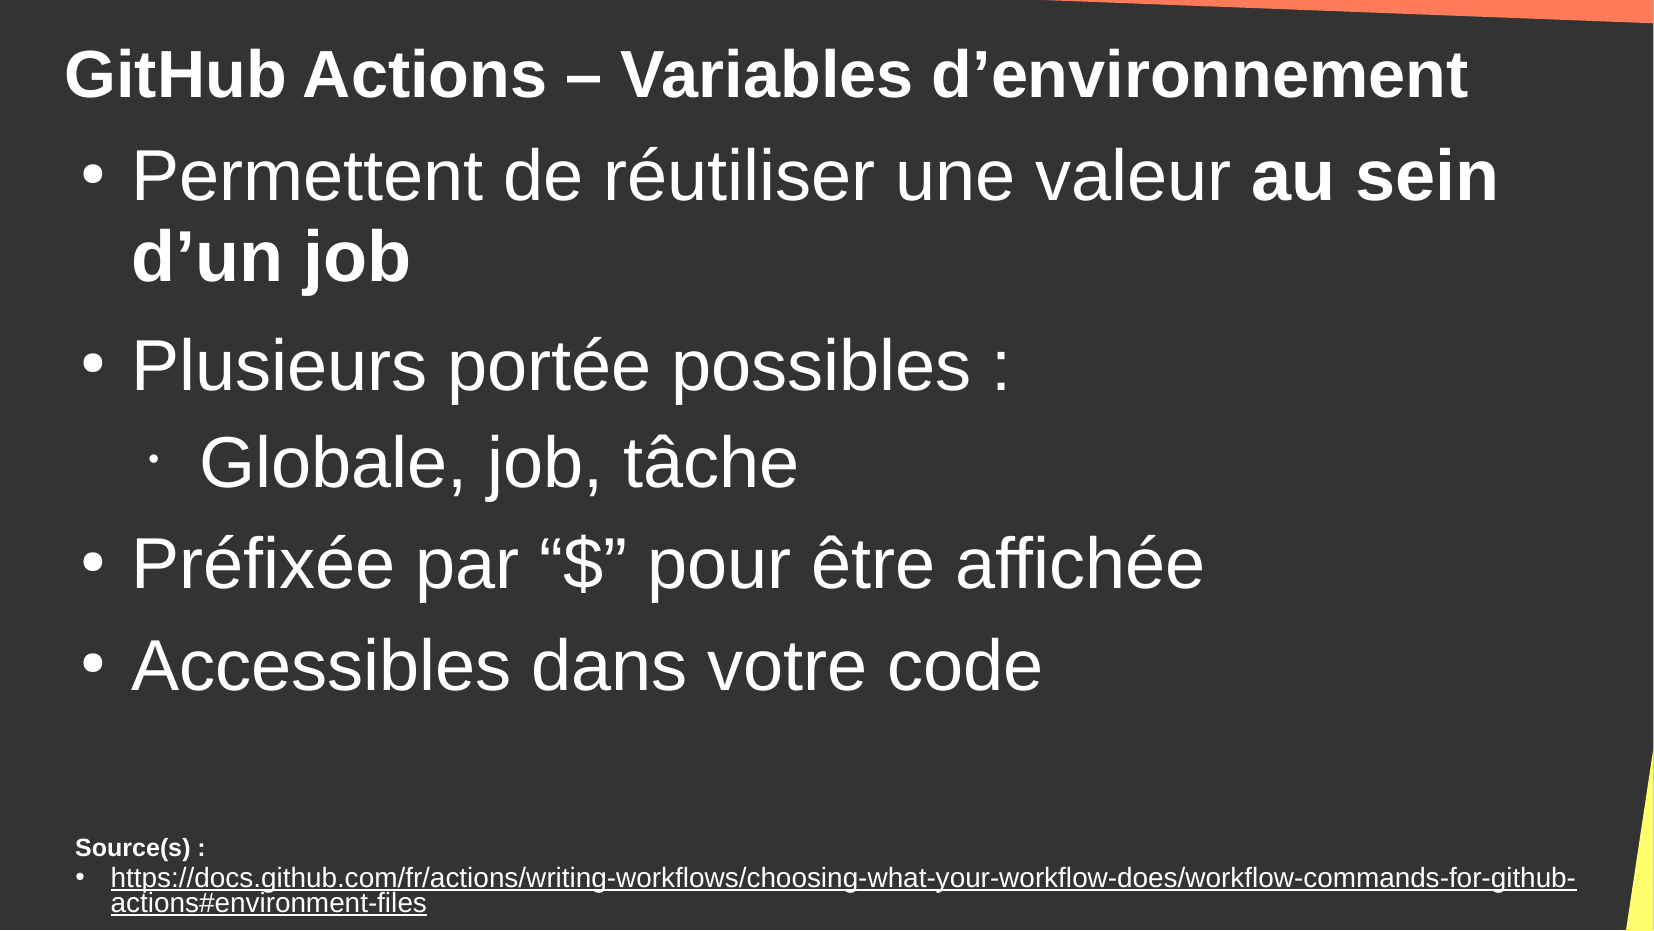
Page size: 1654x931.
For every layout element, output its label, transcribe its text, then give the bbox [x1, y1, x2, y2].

text_box [1625, 744, 1654, 931]
text_box [1042, 0, 1654, 24]
text_box Source(s) : https://docs.github.com/fr/actions/writing-workflows/choosing-what-your-workflow-does/workflow-commands-for-github-actions#environment-files [60, 826, 1607, 901]
title GitHub Actions – Variables d’environnement [64, 37, 1471, 113]
list Permettent de réutiliser une valeur au sein d’un job Plusieurs portée possibles : Globale, job, tâche Préfixée par “$” pour être affichée Accessibles dans votre code [63, 135, 1542, 709]
